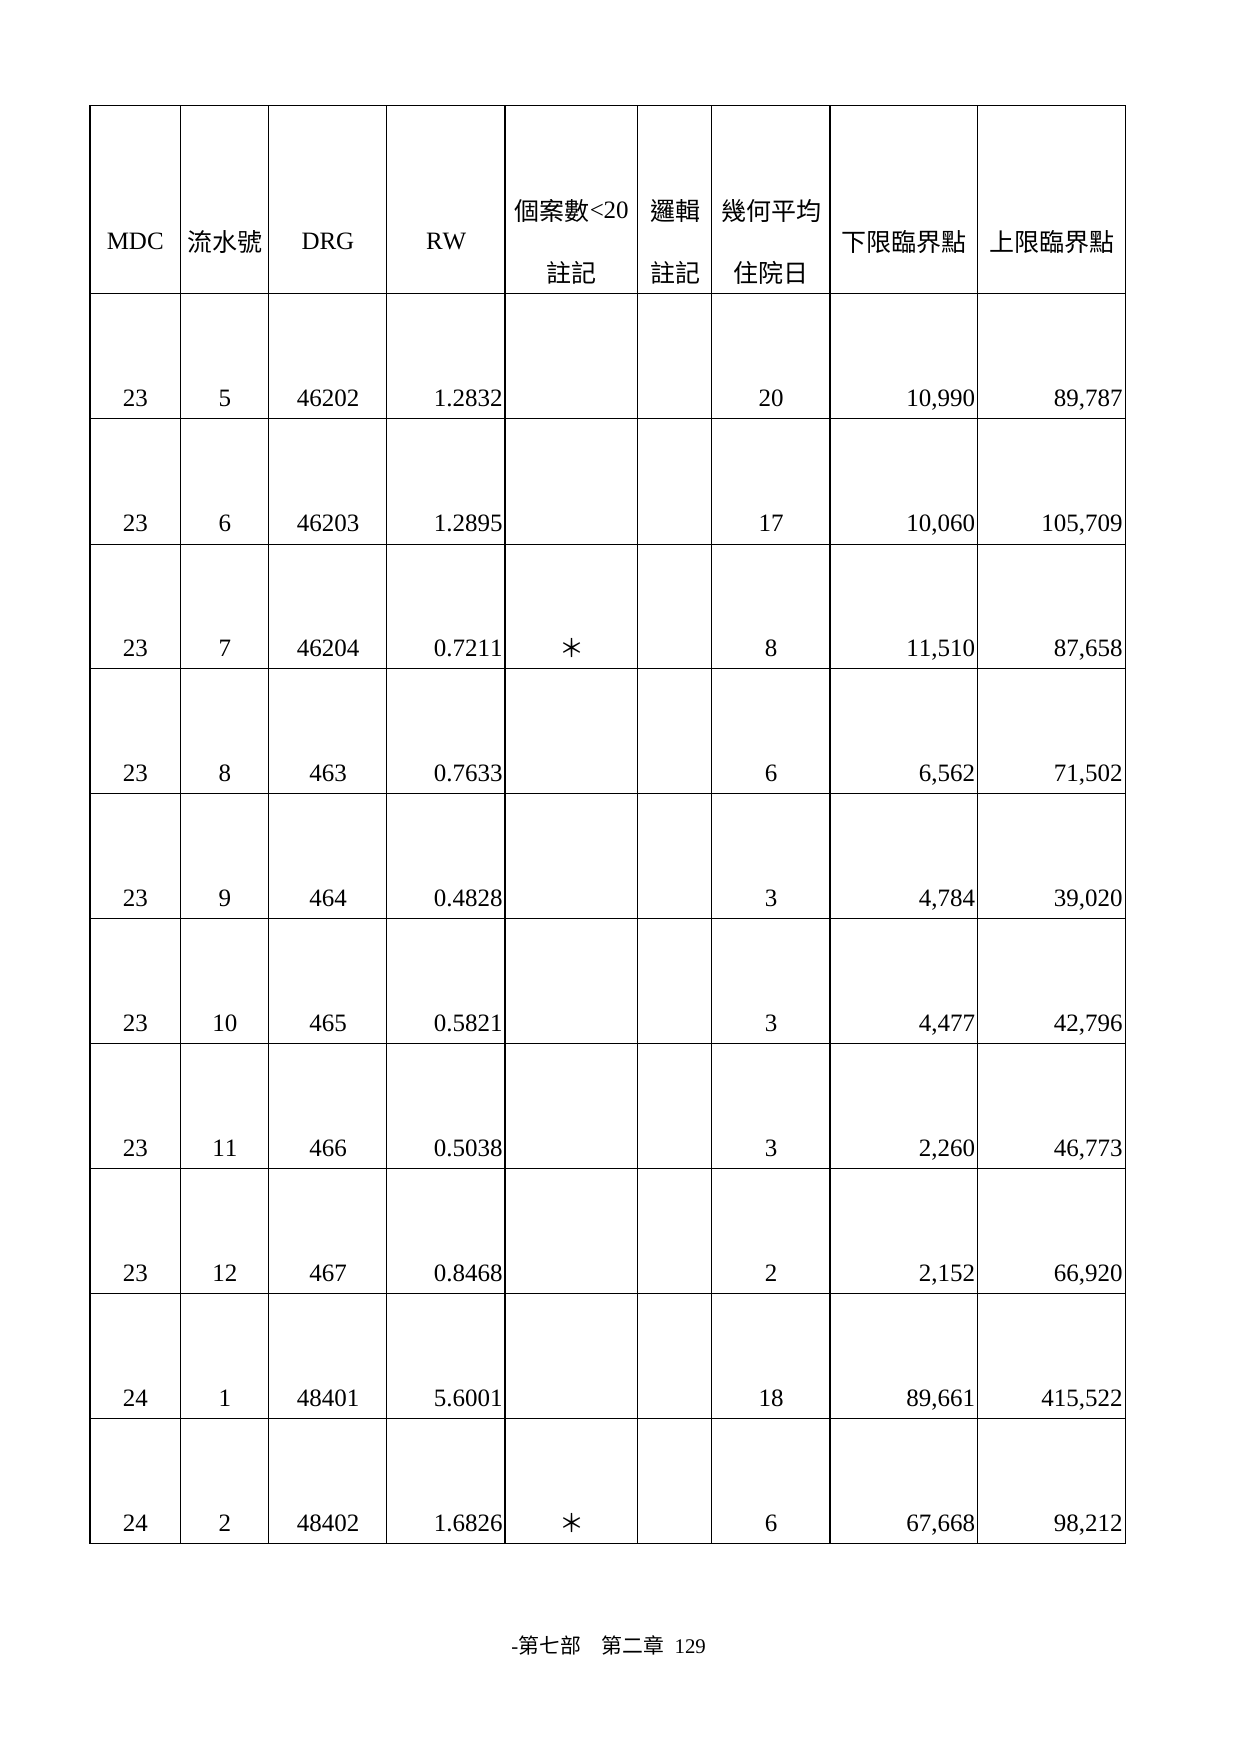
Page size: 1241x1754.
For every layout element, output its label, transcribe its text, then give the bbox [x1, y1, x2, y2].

table_cell 0.7211 [387, 545, 504, 668]
table_cell 5 [181, 294, 268, 418]
table_header 邏輯註記 [638, 106, 711, 293]
table_cell 71,502 [978, 669, 1125, 793]
table_cell ＊ [506, 1419, 637, 1543]
table_cell 11,510 [831, 545, 977, 668]
table_cell 23 [91, 294, 180, 418]
table_cell 12 [181, 1169, 268, 1293]
table_cell 98,212 [978, 1419, 1125, 1543]
table_cell 4,784 [831, 794, 977, 918]
table_cell 9 [181, 794, 268, 918]
table_cell 4,477 [831, 919, 977, 1043]
table_cell 18 [712, 1294, 829, 1418]
table_cell ＊ [506, 545, 637, 668]
table_cell 3 [712, 794, 829, 918]
table_cell [506, 419, 637, 543]
table_header 個案數<20註記 [506, 106, 637, 293]
table_cell 87,658 [978, 545, 1125, 668]
table_cell 464 [269, 794, 386, 918]
table_cell 23 [91, 1169, 180, 1293]
table_cell [506, 1044, 637, 1168]
table_cell 0.8468 [387, 1169, 504, 1293]
table_cell [506, 294, 637, 418]
table_header 幾何平均住院日 [712, 106, 829, 293]
table_header 流水號 [181, 106, 268, 293]
table_cell 6 [712, 1419, 829, 1543]
table_header MDC [91, 106, 180, 293]
table_cell 6 [712, 669, 829, 793]
table_cell 23 [91, 669, 180, 793]
table_cell 20 [712, 294, 829, 418]
table_cell 3 [712, 919, 829, 1043]
table_cell 3 [712, 1044, 829, 1168]
table_cell 0.4828 [387, 794, 504, 918]
table_cell 8 [712, 545, 829, 668]
table_cell [638, 294, 711, 418]
table_cell 415,522 [978, 1294, 1125, 1418]
table_header 下限臨界點 [831, 106, 977, 293]
table_cell 10,990 [831, 294, 977, 418]
table_cell 2,152 [831, 1169, 977, 1293]
table_cell 0.5038 [387, 1044, 504, 1168]
table_cell [638, 1294, 711, 1418]
table_cell 46204 [269, 545, 386, 668]
table_cell [638, 794, 711, 918]
table_cell 0.5821 [387, 919, 504, 1043]
table_cell 48401 [269, 1294, 386, 1418]
table_cell 8 [181, 669, 268, 793]
table_cell [638, 545, 711, 668]
table_cell 1 [181, 1294, 268, 1418]
table_cell 24 [91, 1294, 180, 1418]
table_cell 463 [269, 669, 386, 793]
table_header DRG [269, 106, 386, 293]
table_cell 2,260 [831, 1044, 977, 1168]
table_header 上限臨界點 [978, 106, 1125, 293]
table_cell 2 [712, 1169, 829, 1293]
table_cell [506, 1294, 637, 1418]
table_cell 67,668 [831, 1419, 977, 1543]
table_cell 39,020 [978, 794, 1125, 918]
table_cell 23 [91, 545, 180, 668]
table_cell 466 [269, 1044, 386, 1168]
table_cell 46203 [269, 419, 386, 543]
table_cell 0.7633 [387, 669, 504, 793]
table_cell [638, 1044, 711, 1168]
table_cell 24 [91, 1419, 180, 1543]
table_cell 46202 [269, 294, 386, 418]
table_cell 23 [91, 794, 180, 918]
table_cell [638, 1419, 711, 1543]
table_cell 1.6826 [387, 1419, 504, 1543]
table_cell 89,787 [978, 294, 1125, 418]
table_cell [506, 919, 637, 1043]
table_cell 467 [269, 1169, 386, 1293]
table_cell [638, 1169, 711, 1293]
table_cell [638, 669, 711, 793]
table_cell [638, 419, 711, 543]
table_cell 46,773 [978, 1044, 1125, 1168]
table_header RW [387, 106, 504, 293]
table_cell 23 [91, 419, 180, 543]
table_cell [638, 919, 711, 1043]
table_cell 11 [181, 1044, 268, 1168]
table_cell 23 [91, 1044, 180, 1168]
table_cell 17 [712, 419, 829, 543]
table_cell 465 [269, 919, 386, 1043]
table_cell [506, 1169, 637, 1293]
table_cell 7 [181, 545, 268, 668]
table_cell 10,060 [831, 419, 977, 543]
table_cell 6,562 [831, 669, 977, 793]
table_cell [506, 794, 637, 918]
table_cell 66,920 [978, 1169, 1125, 1293]
table_cell 48402 [269, 1419, 386, 1543]
table_cell 42,796 [978, 919, 1125, 1043]
table_cell 10 [181, 919, 268, 1043]
table_cell 1.2832 [387, 294, 504, 418]
table_cell 89,661 [831, 1294, 977, 1418]
table_cell [506, 669, 637, 793]
table_cell 105,709 [978, 419, 1125, 543]
table_cell 6 [181, 419, 268, 543]
table_cell 2 [181, 1419, 268, 1543]
table_cell 5.6001 [387, 1294, 504, 1418]
table_cell 23 [91, 919, 180, 1043]
table_cell 1.2895 [387, 419, 504, 543]
